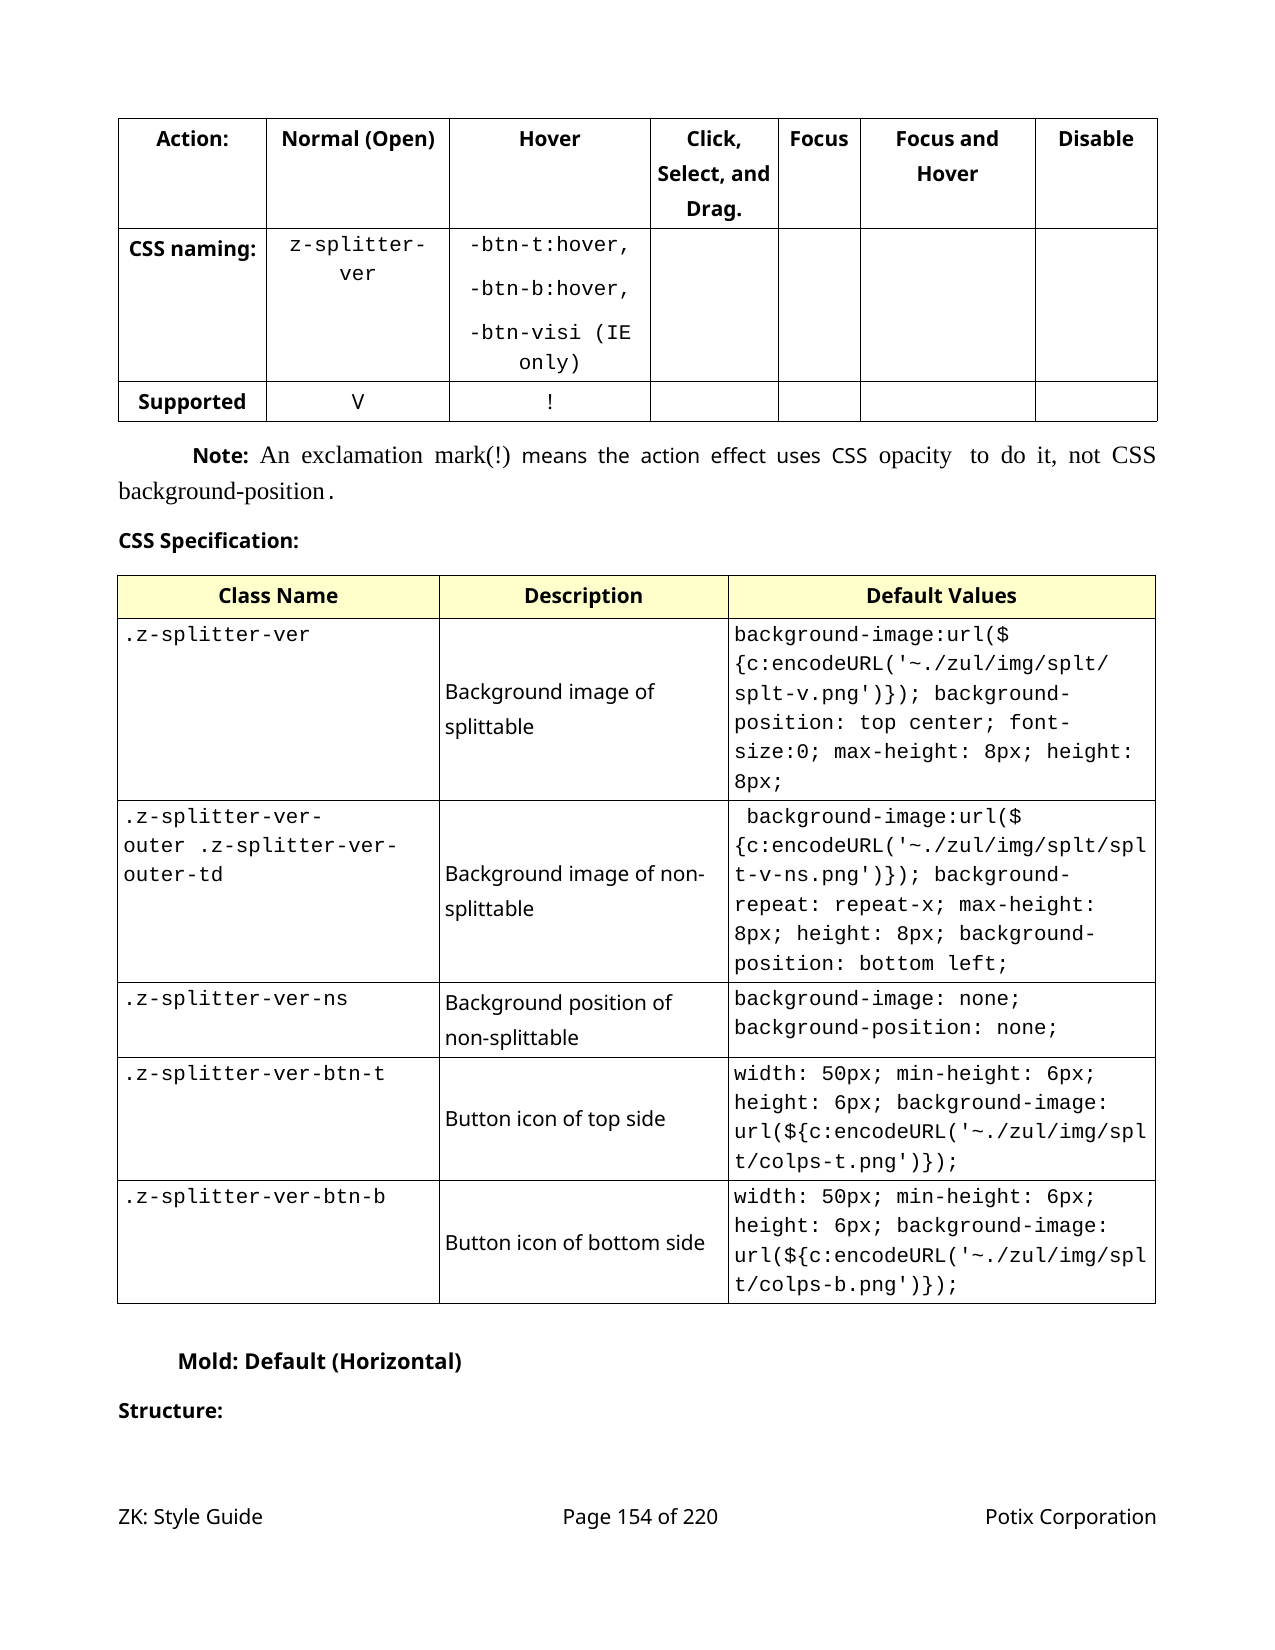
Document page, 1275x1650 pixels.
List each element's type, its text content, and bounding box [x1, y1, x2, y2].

table_cell [651, 382, 778, 421]
table_cell [861, 229, 1035, 381]
table_header Hover [450, 119, 650, 228]
table_cell Button icon of bottom side [440, 1181, 728, 1303]
table_header Focus [779, 119, 860, 228]
table_header Disable [1036, 119, 1157, 228]
table_header Description [440, 576, 728, 618]
table_cell background-image: none; background-position: none; [729, 983, 1155, 1057]
table_header Action: [119, 119, 266, 228]
table_cell Supported [119, 382, 266, 421]
text Note: An exclamation mark(!) means the action effect uses CSS opacity to do it, not CSS background-position. [118, 442, 1157, 506]
text Structure: [118, 1397, 1157, 1425]
table_cell [1036, 229, 1157, 381]
table_header Click, Select, and Drag. [651, 119, 778, 228]
table_cell [861, 382, 1035, 421]
table_cell background-image:url(${c:encodeURL('~./zul/img/splt/splt-v.png')}); background-position: top center; font-size:0; max-height: 8px; height: 8px; [729, 619, 1155, 800]
text CSS Specification: [118, 526, 1157, 554]
table_cell .z-splitter-ver [118, 619, 439, 800]
table_header Default Values [729, 576, 1155, 618]
table_cell Background position of non-splittable [440, 983, 728, 1057]
table_cell Background image of non-splittable [440, 801, 728, 982]
table_cell .z-splitter-ver-ns [118, 983, 439, 1057]
table_cell .z-splitter-ver-btn-t [118, 1058, 439, 1180]
table_cell [779, 382, 860, 421]
subtitle Mold: Default (Horizontal) [177, 1346, 1157, 1376]
table_header Focus and Hover [861, 119, 1035, 228]
table_cell -btn-t:hover, -btn-b:hover, -btn-visi (IE only) [450, 229, 650, 381]
table_cell z-splitter-ver [267, 229, 449, 381]
table_header Class Name [118, 576, 439, 618]
table_header Normal (Open) [267, 119, 449, 228]
table_cell .z-splitter-ver-outer .z-splitter-ver-outer-td [118, 801, 439, 982]
table_cell [779, 229, 860, 381]
table_cell width: 50px; min-height: 6px; height: 6px; background-image: url(${c:encodeURL('~./zul/img/splt/colps-b.png')}); [729, 1181, 1155, 1303]
table_cell [651, 229, 778, 381]
table_cell [1036, 382, 1157, 421]
table_cell ! [450, 382, 650, 421]
table_cell V [267, 382, 449, 421]
table_cell .z-splitter-ver-btn-b [118, 1181, 439, 1303]
table_cell width: 50px; min-height: 6px; height: 6px; background-image: url(${c:encodeURL('~./zul/img/splt/colps-t.png')}); [729, 1058, 1155, 1180]
table_cell background-image:url(${c:encodeURL('~./zul/img/splt/splt-v-ns.png')}); background-repeat: repeat-x; max-height: 8px; height: 8px; background-position: bottom left; [729, 801, 1155, 982]
table_cell Background image of splittable [440, 619, 728, 800]
table_cell Button icon of top side [440, 1058, 728, 1180]
table_cell CSS naming: [119, 229, 266, 381]
